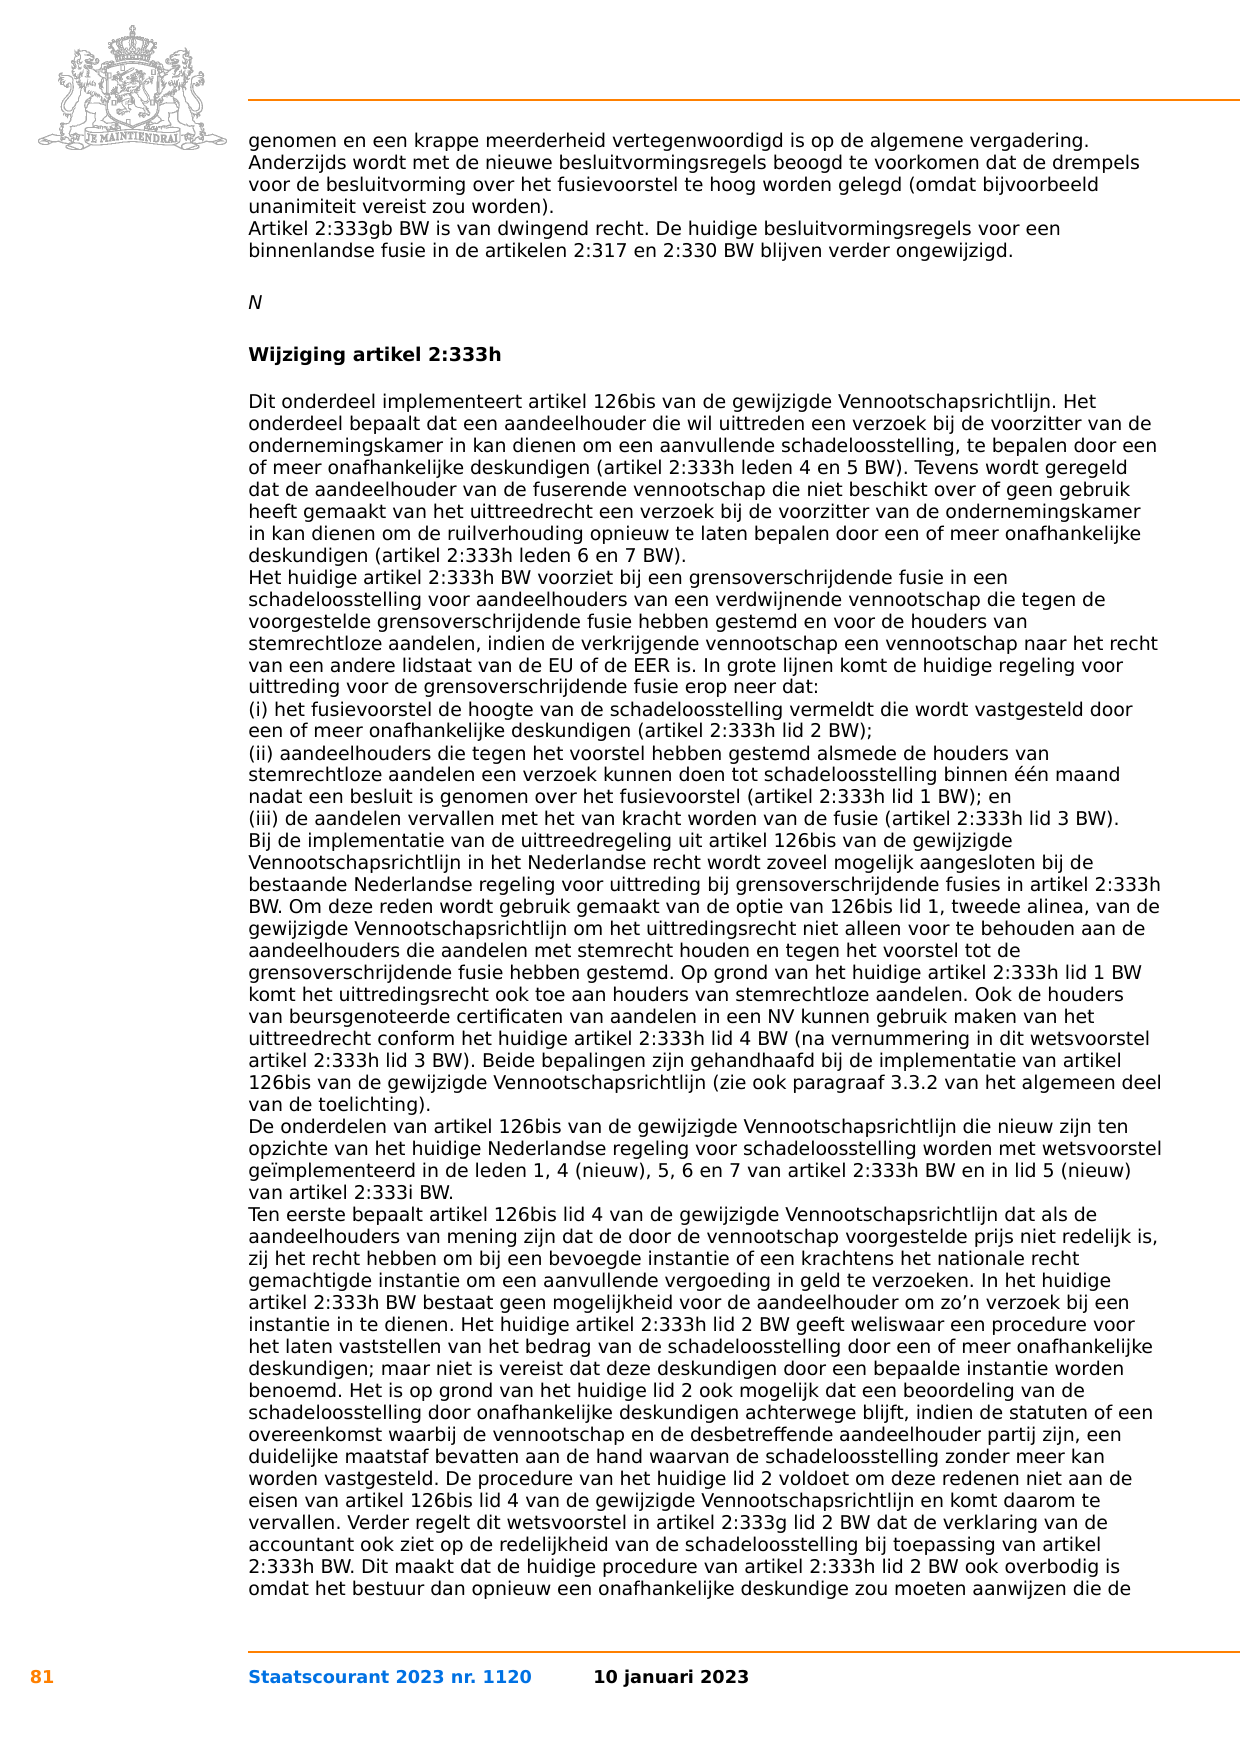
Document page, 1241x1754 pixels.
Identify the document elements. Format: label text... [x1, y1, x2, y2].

text (iii) de aandelen vervallen met het van kracht worden van de fusie (artikel 2:333h lid 3 BW). [248, 808, 1163, 830]
text Artikel 2:333gb BW is van dwingend recht. De huidige besluitvormingsregels voor een binnenlandse fusie in de artikelen 2:317 en 2:330 BW blijven verder ongewijzigd. [248, 218, 1163, 262]
text Het huidige artikel 2:333h BW voorziet bij een grensoverschrijdende fusie in een schadeloosstelling voor aandeelhouders van een verdwijnende vennootschap die tegen de voorgestelde grensoverschrijdende fusie hebben gestemd en voor de houders van stemrechtloze aandelen, indien de verkrijgende vennootschap een vennootschap naar het recht van een andere lidstaat van de EU of de EER is. In grote lijnen komt de huidige regeling voor uittreding voor de grensoverschrijdende fusie erop neer dat: [248, 567, 1163, 698]
text De onderdelen van artikel 126bis van de gewijzigde Vennootschapsrichtlijn die nieuw zijn ten opzichte van het huidige Nederlandse regeling voor schadeloosstelling worden met wetsvoorstel geïmplementeerd in de leden 1, 4 (nieuw), 5, 6 en 7 van artikel 2:333h BW en in lid 5 (nieuw) van artikel 2:333i BW. [248, 1116, 1163, 1204]
text (i) het fusievoorstel de hoogte van de schadeloosstelling vermeldt die wordt vastgesteld door een of meer onafhankelijke deskundigen (artikel 2:333h lid 2 BW); [248, 698, 1163, 742]
text Dit onderdeel implementeert artikel 126bis van de gewijzigde Vennootschapsrichtlijn. Het onderdeel bepaalt dat een aandeelhouder die wil uittreden een verzoek bij de voorzitter van de ondernemingskamer in kan dienen om een aanvullende schadeloosstelling, te bepalen door een of meer onafhankelijke deskundigen (artikel 2:333h leden 4 en 5 BW). Tevens wordt geregeld dat de aandeelhouder van de fuserende vennootschap die niet beschikt over of geen gebruik heeft gemaakt van het uittreedrecht een verzoek bij de voorzitter van de ondernemingskamer in kan dienen om de ruilverhouding opnieuw te laten bepalen door een of meer onafhankelijke deskundigen (artikel 2:333h leden 6 en 7 BW). [248, 391, 1163, 567]
text Bij de implementatie van de uittreedregeling uit artikel 126bis van de gewijzigde Vennootschapsrichtlijn in het Nederlandse recht wordt zoveel mogelijk aangesloten bij de bestaande Nederlandse regeling voor uittreding bij grensoverschrijdende fusies in artikel 2:333h BW. Om deze reden wordt gebruik gemaakt van de optie van 126bis lid 1, tweede alinea, van de gewijzigde Vennootschapsrichtlijn om het uittredingsrecht niet alleen voor te behouden aan de aandeelhouders die aandelen met stemrecht houden en tegen het voorstel tot de grensoverschrijdende fusie hebben gestemd. Op grond van het huidige artikel 2:333h lid 1 BW komt het uittredingsrecht ook toe aan houders van stemrechtloze aandelen. Ook de houders van beursgenoteerde certificaten van aandelen in een NV kunnen gebruik maken van het uittreedrecht conform het huidige artikel 2:333h lid 4 BW (na vernummering in dit wetsvoorstel artikel 2:333h lid 3 BW). Beide bepalingen zijn gehandhaafd bij de implementatie van artikel 126bis van de gewijzigde Vennootschapsrichtlijn (zie ook paragraaf 3.3.2 van het algemeen deel van de toelichting). [248, 830, 1163, 1116]
picture [38, 25, 227, 150]
text Ten eerste bepaalt artikel 126bis lid 4 van de gewijzigde Vennootschapsrichtlijn dat als de aandeelhouders van mening zijn dat de door de vennootschap voorgestelde prijs niet redelijk is, zij het recht hebben om bij een bevoegde instantie of een krachtens het nationale recht gemachtigde instantie om een aanvullende vergoeding in geld te verzoeken. In het huidige artikel 2:333h BW bestaat geen mogelijkheid voor de aandeelhouder om zo’n verzoek bij een instantie in te dienen. Het huidige artikel 2:333h lid 2 BW geeft weliswaar een procedure voor het laten vaststellen van het bedrag van de schadeloosstelling door een of meer onafhankelijke deskundigen; maar niet is vereist dat deze deskundigen door een bepaalde instantie worden benoemd. Het is op grond van het huidige lid 2 ook mogelijk dat een beoordeling van de schadeloosstelling door onafhankelijke deskundigen achterwege blijft, indien de statuten of een overeenkomst waarbij de vennootschap en de desbetreffende aandeelhouder partij zijn, een duidelijke maatstaf bevatten aan de hand waarvan de schadeloosstelling zonder meer kan worden vastgesteld. De procedure van het huidige lid 2 voldoet om deze redenen niet aan de eisen van artikel 126bis lid 4 van de gewijzigde Vennootschapsrichtlijn en komt daarom te vervallen. Verder regelt dit wetsvoorstel in artikel 2:333g lid 2 BW dat de verklaring van de accountant ook ziet op de redelijkheid van de schadeloosstelling bij toepassing van artikel 2:333h BW. Dit maakt dat de huidige procedure van artikel 2:333h lid 2 BW ook overbodig is omdat het bestuur dan opnieuw een onafhankelijke deskundige zou moeten aanwijzen die de [248, 1204, 1163, 1599]
text genomen en een krappe meerderheid vertegenwoordigd is op de algemene vergadering. Anderzijds wordt met de nieuwe besluitvormingsregels beoogd te voorkomen dat de drempels voor de besluitvorming over het fusievoorstel te hoog worden gelegd (omdat bijvoorbeeld unanimiteit vereist zou worden). [248, 130, 1163, 218]
subtitle Wijziging artikel 2:333h [248, 344, 1163, 366]
subtitle N [248, 292, 1163, 314]
text (ii) aandeelhouders die tegen het voorstel hebben gestemd alsmede de houders van stemrechtloze aandelen een verzoek kunnen doen tot schadeloosstelling binnen één maand nadat een besluit is genomen over het fusievoorstel (artikel 2:333h lid 1 BW); en [248, 742, 1163, 808]
